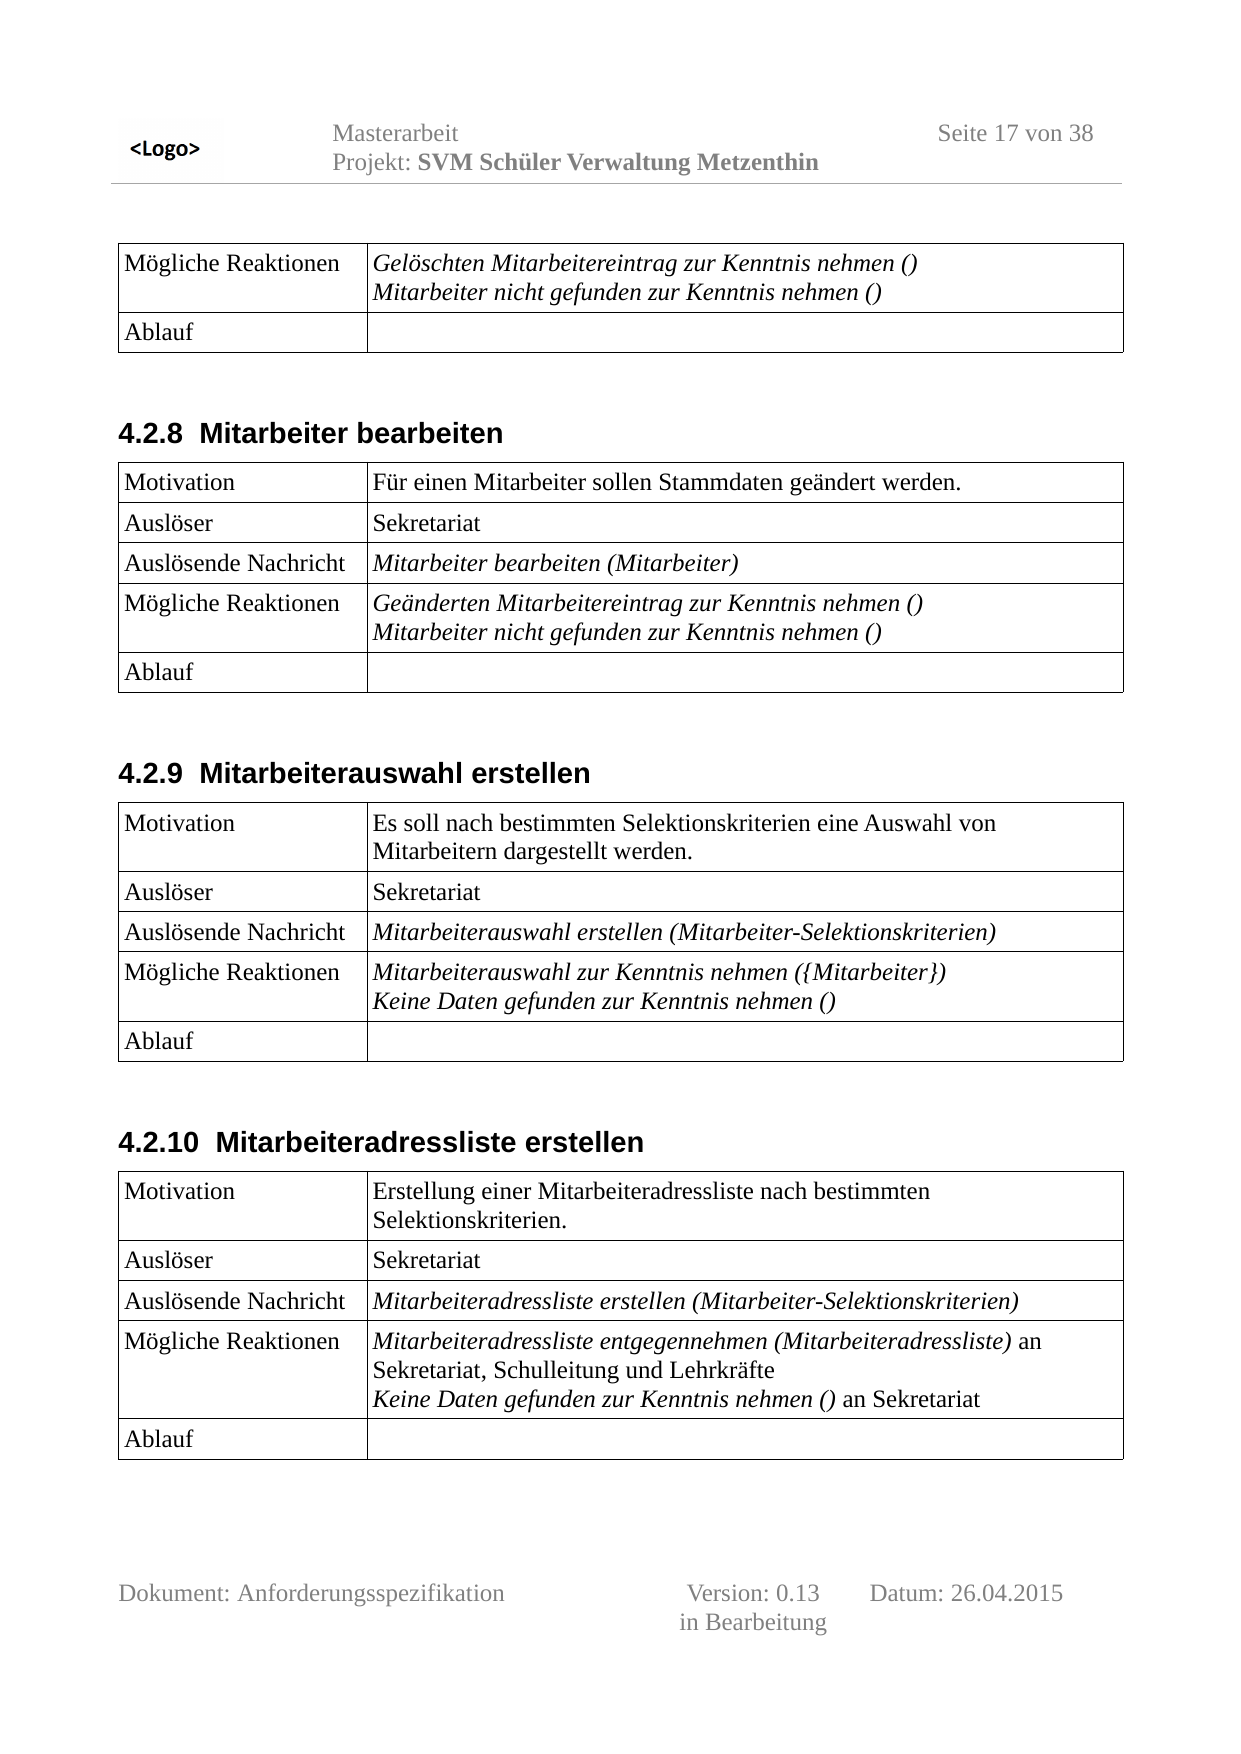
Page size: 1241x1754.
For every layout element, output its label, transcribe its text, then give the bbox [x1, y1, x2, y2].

table_cell Mögliche Reaktionen [119, 952, 367, 1021]
table_cell Mitarbeiteradressliste entgegennehmen (Mitarbeiteradressliste) an Sekretariat, Schulleitung und Lehrkräfte Keine Daten gefunden zur Kenntnis nehmen () an Sekretariat [368, 1321, 1123, 1418]
subtitle Mitarbeiter bearbeiten [118, 416, 1122, 449]
table_header Motivation [119, 803, 367, 871]
table_cell Ablauf [119, 1419, 367, 1458]
table_cell Ablauf [119, 313, 367, 352]
table_cell Sekretariat [368, 1241, 1123, 1280]
subtitle Mitarbeiteradressliste erstellen [118, 1124, 1122, 1158]
table_header Es soll nach bestimmten Selektionskriterien eine Auswahl von Mitarbeitern dargestellt werden. [368, 803, 1123, 871]
table_cell Gelöschten Mitarbeitereintrag zur Kenntnis nehmen () Mitarbeiter nicht gefunden zur Kenntnis nehmen () [368, 244, 1123, 312]
table_cell Sekretariat [368, 872, 1123, 911]
table_cell [368, 1022, 1123, 1061]
table_cell Ablauf [119, 653, 367, 692]
table_cell [368, 313, 1123, 352]
table_cell Auslöser [119, 1241, 367, 1280]
table_cell Mitarbeiter bearbeiten (Mitarbeiter) [368, 543, 1123, 583]
table_cell Ablauf [119, 1022, 367, 1061]
table_cell [368, 1419, 1123, 1458]
table_cell Mögliche Reaktionen [119, 244, 367, 312]
subtitle Mitarbeiterauswahl erstellen [118, 756, 1122, 789]
table_cell [368, 653, 1123, 692]
table_cell Geänderten Mitarbeitereintrag zur Kenntnis nehmen () Mitarbeiter nicht gefunden zur Kenntnis nehmen () [368, 584, 1123, 652]
table_header Erstellung einer Mitarbeiteradressliste nach bestimmten Selektionskriterien. [368, 1172, 1123, 1240]
table_cell Auslöser [119, 503, 367, 542]
table_cell Mitarbeiterauswahl zur Kenntnis nehmen ({Mitarbeiter}) Keine Daten gefunden zur Kenntnis nehmen () [368, 952, 1123, 1021]
table_cell Auslösende Nachricht [119, 912, 367, 951]
table_header Motivation [119, 463, 367, 502]
table_cell Mögliche Reaktionen [119, 1321, 367, 1418]
table_cell Auslösende Nachricht [119, 543, 367, 583]
picture [118, 118, 224, 183]
table_cell Auslöser [119, 872, 367, 911]
table_cell Sekretariat [368, 503, 1123, 542]
table_cell Mitarbeiteradressliste erstellen (Mitarbeiter-Selektionskriterien) [368, 1281, 1123, 1320]
table_cell Mitarbeiterauswahl erstellen (Mitarbeiter-Selektionskriterien) [368, 912, 1123, 951]
table_header Motivation [119, 1172, 367, 1240]
table_header Für einen Mitarbeiter sollen Stammdaten geändert werden. [368, 463, 1123, 502]
table_cell Auslösende Nachricht [119, 1281, 367, 1320]
table_cell Mögliche Reaktionen [119, 584, 367, 652]
